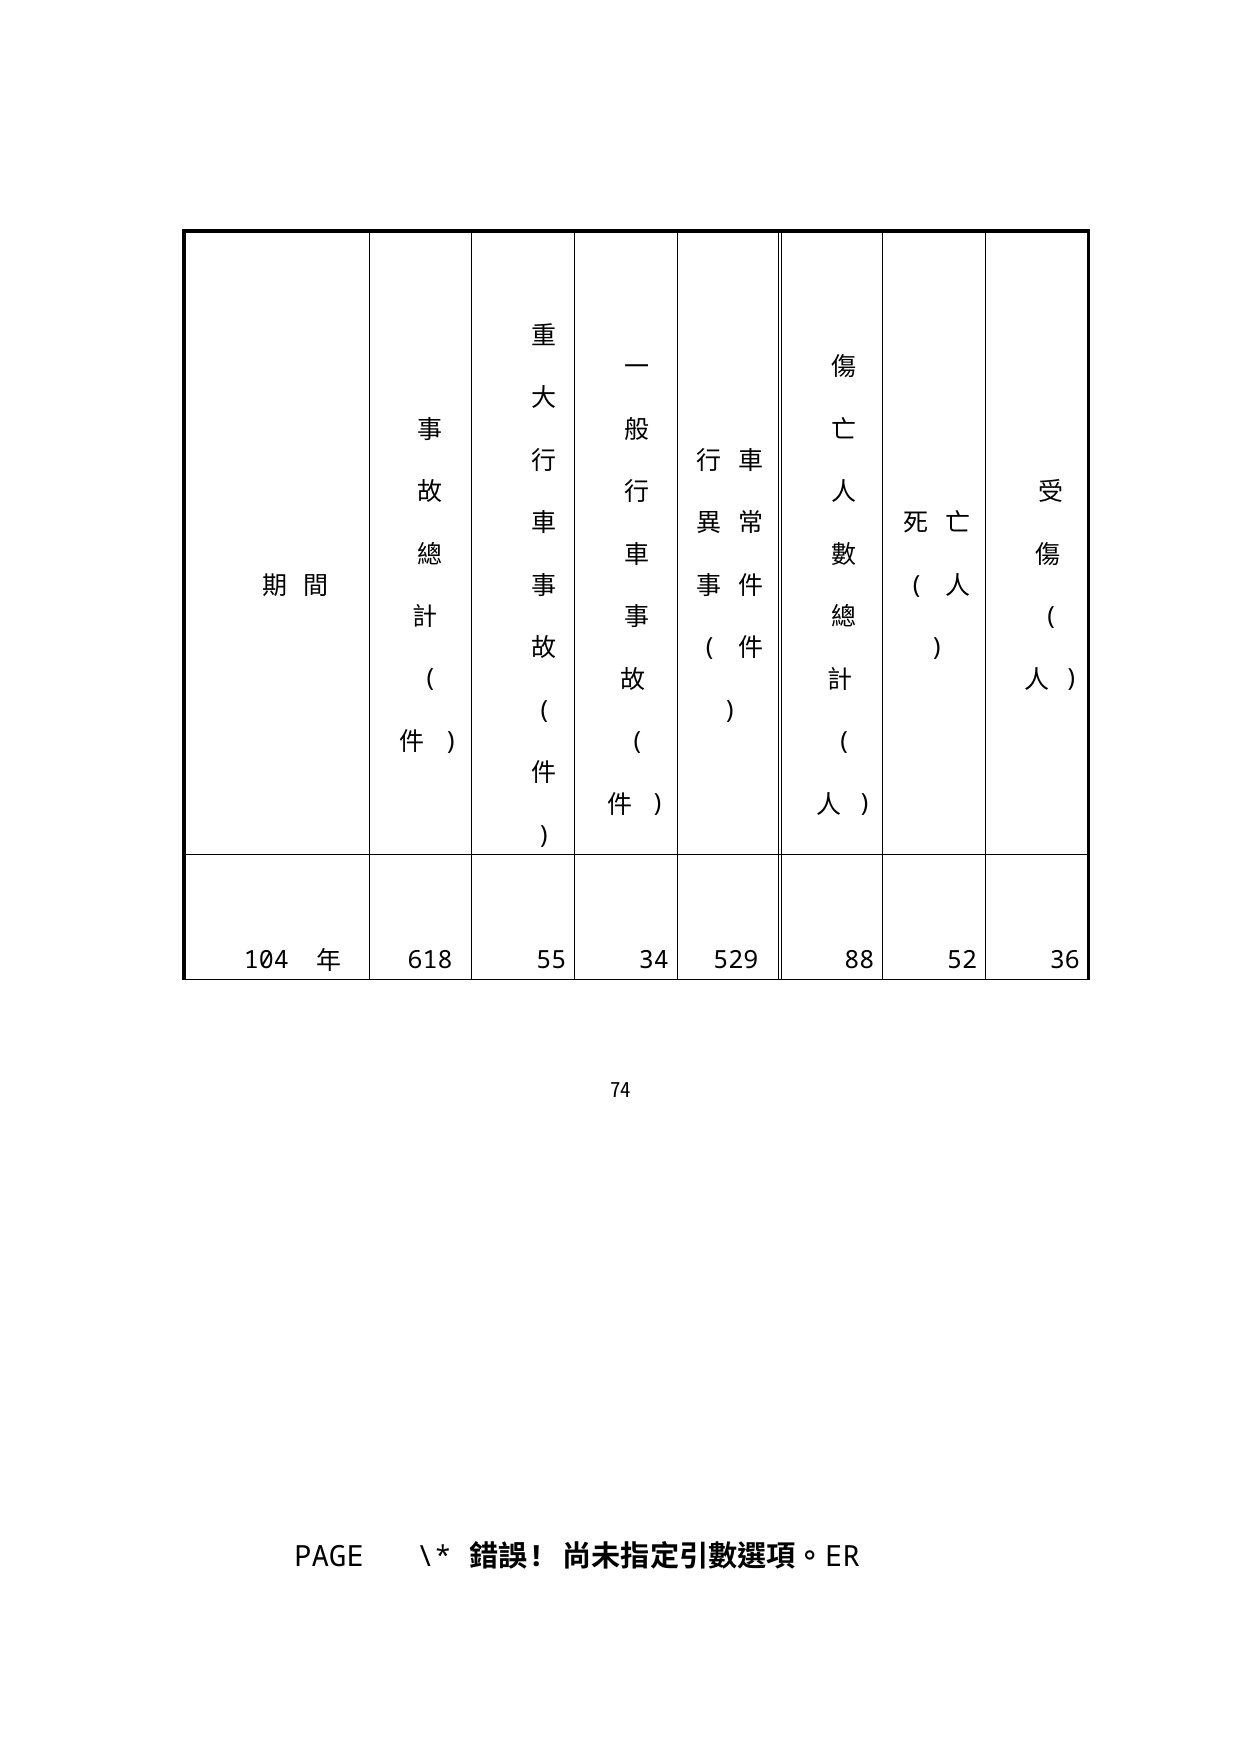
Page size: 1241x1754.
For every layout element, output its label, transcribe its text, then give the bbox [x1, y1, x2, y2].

table_header 一般行車事故(件) [575, 233, 677, 854]
table_cell 52 [883, 855, 985, 979]
table_header 行車異常事件(件) [678, 233, 778, 854]
table_header 事故總計(件) [370, 233, 471, 854]
table_cell 88 [782, 855, 882, 979]
table_cell 34 [575, 855, 677, 979]
table_header 受傷(人) [986, 233, 1087, 854]
table_cell 55 [472, 855, 574, 979]
table_cell 529 [678, 855, 778, 979]
table_header 期間 [186, 233, 369, 854]
table_header 重大行車事故(件) [472, 233, 574, 854]
table_cell 36 [986, 855, 1087, 979]
table_header 死亡(人) [883, 233, 985, 854]
table_header 傷亡人數總計(人) [782, 233, 882, 854]
table_cell 618 [370, 855, 471, 979]
table_cell 104年 [186, 855, 369, 979]
